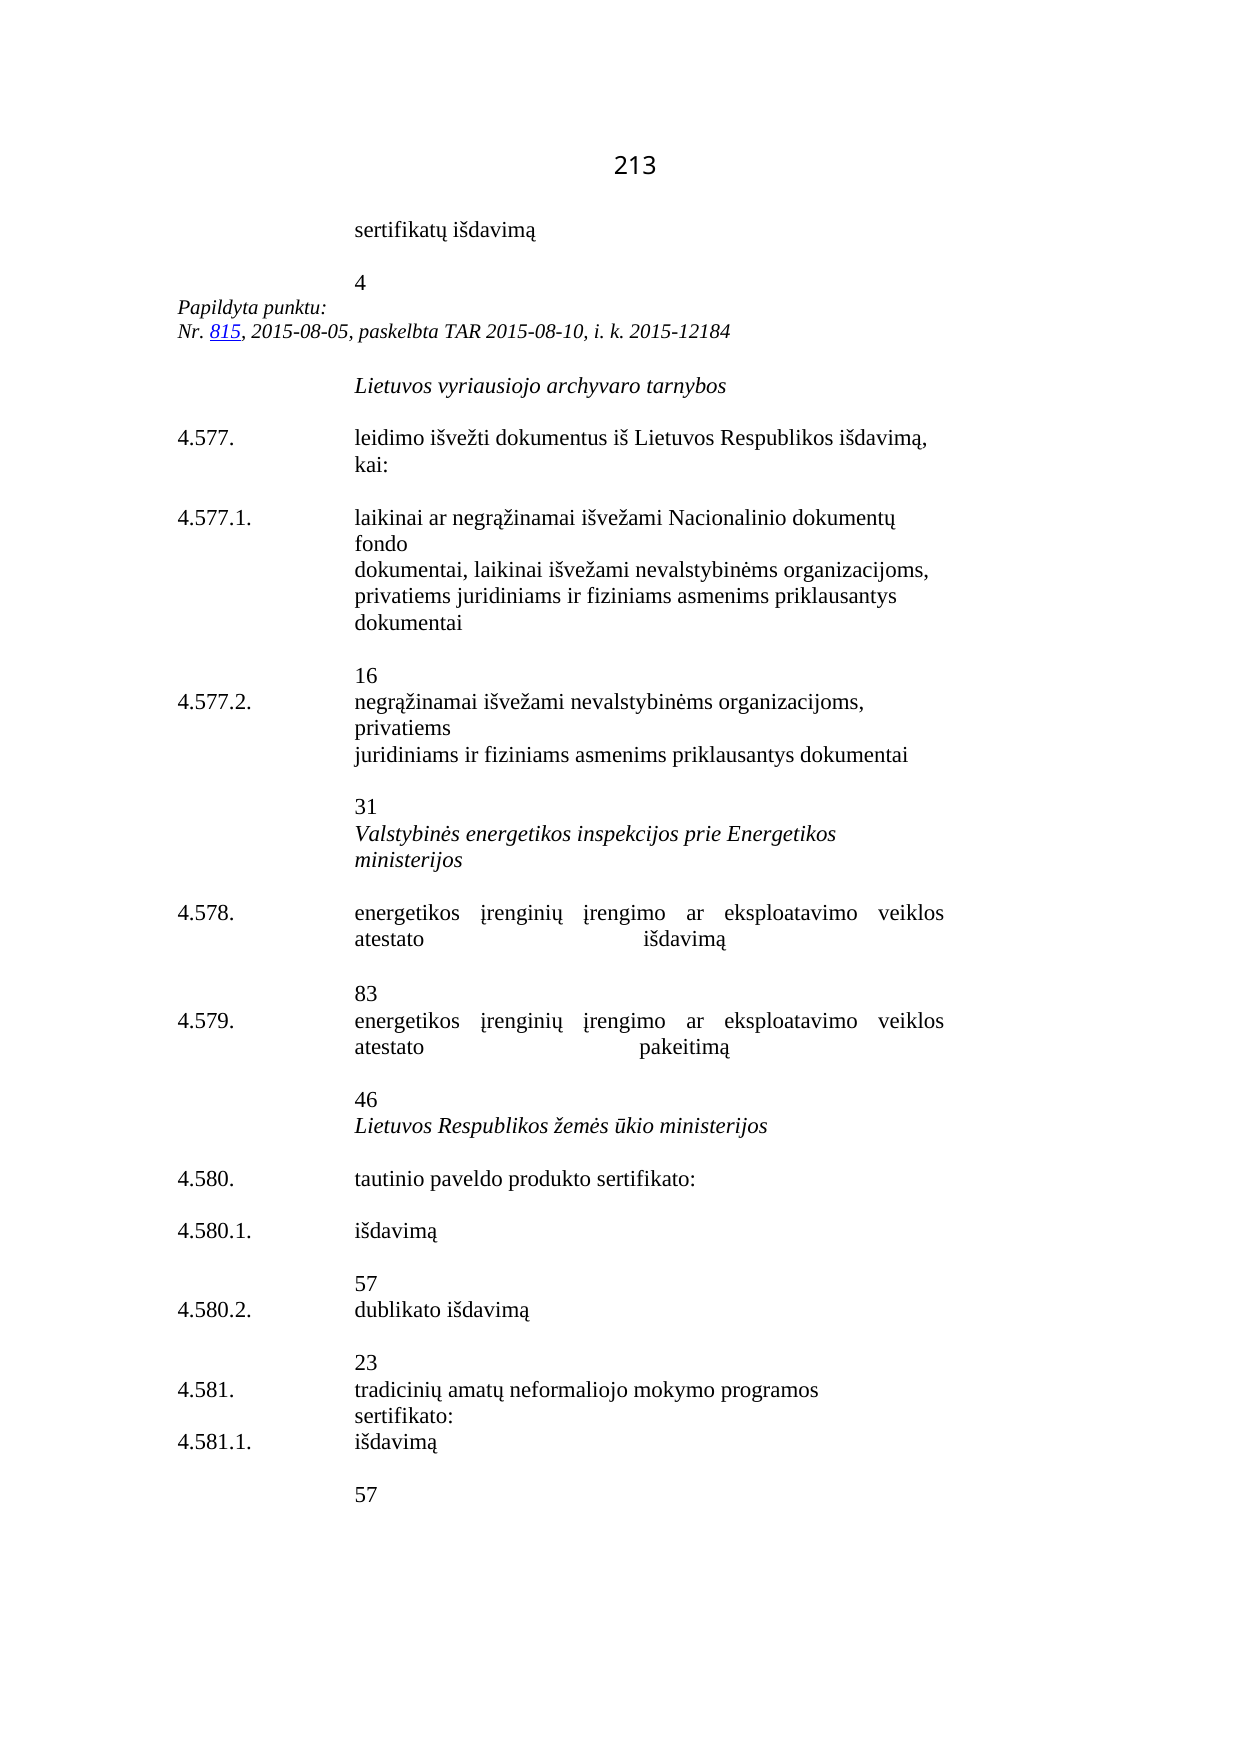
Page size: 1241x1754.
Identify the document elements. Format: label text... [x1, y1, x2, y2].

text privatiems juridiniams ir fiziniams asmenims priklausantys [354, 583, 945, 609]
text Valstybinės energetikos inspekcijos prie Energetikos ministerijos [354, 820, 945, 899]
text 4.578. energetikos įrenginių įrengimo ar eksploatavimo veiklos atestato išdavimą 83 [177, 899, 945, 1007]
text Lietuvos Respublikos žemės ūkio ministerijos [354, 1112, 945, 1165]
text 4.580.2. dublikato išdavimą 23 [177, 1297, 945, 1376]
text sertifikato: [354, 1402, 945, 1428]
text 4.577.1. laikinai ar negrąžinamai išvežami Nacionalinio dokumentų fondo [177, 503, 945, 556]
text 4.579. energetikos įrenginių įrengimo ar eksploatavimo veiklos atestato pakeitimą 46 [177, 1007, 945, 1112]
text 4.577. leidimo išvežti dokumentus iš Lietuvos Respublikos išdavimą, kai: [177, 424, 945, 503]
text Lietuvos vyriausiojo archyvaro tarnybos [354, 372, 945, 424]
text Papildyta punktu: [177, 295, 1093, 319]
text 4.580.1. išdavimą 57 [177, 1217, 945, 1297]
text juridiniams ir fiziniams asmenims priklausantys dokumentai 31 [354, 741, 945, 820]
text 4.577.2. negrąžinamai išvežami nevalstybinėms organizacijoms, privatiems [177, 688, 945, 741]
text dokumentai 16 [354, 609, 945, 688]
text 4.581. tradicinių amatų neformaliojo mokymo programos [177, 1376, 945, 1402]
text dokumentai, laikinai išvežami nevalstybinėms organizacijoms, [354, 556, 945, 583]
text Nr. 815, 2015-08-05, paskelbta TAR 2015-08-10, i. k. 2015-12184 [177, 319, 1093, 343]
text 4.580. tautinio paveldo produkto sertifikato: [177, 1165, 945, 1217]
text sertifikatų išdavimą 4 [354, 216, 945, 295]
text 4.581.1. išdavimą 57 [177, 1428, 945, 1507]
